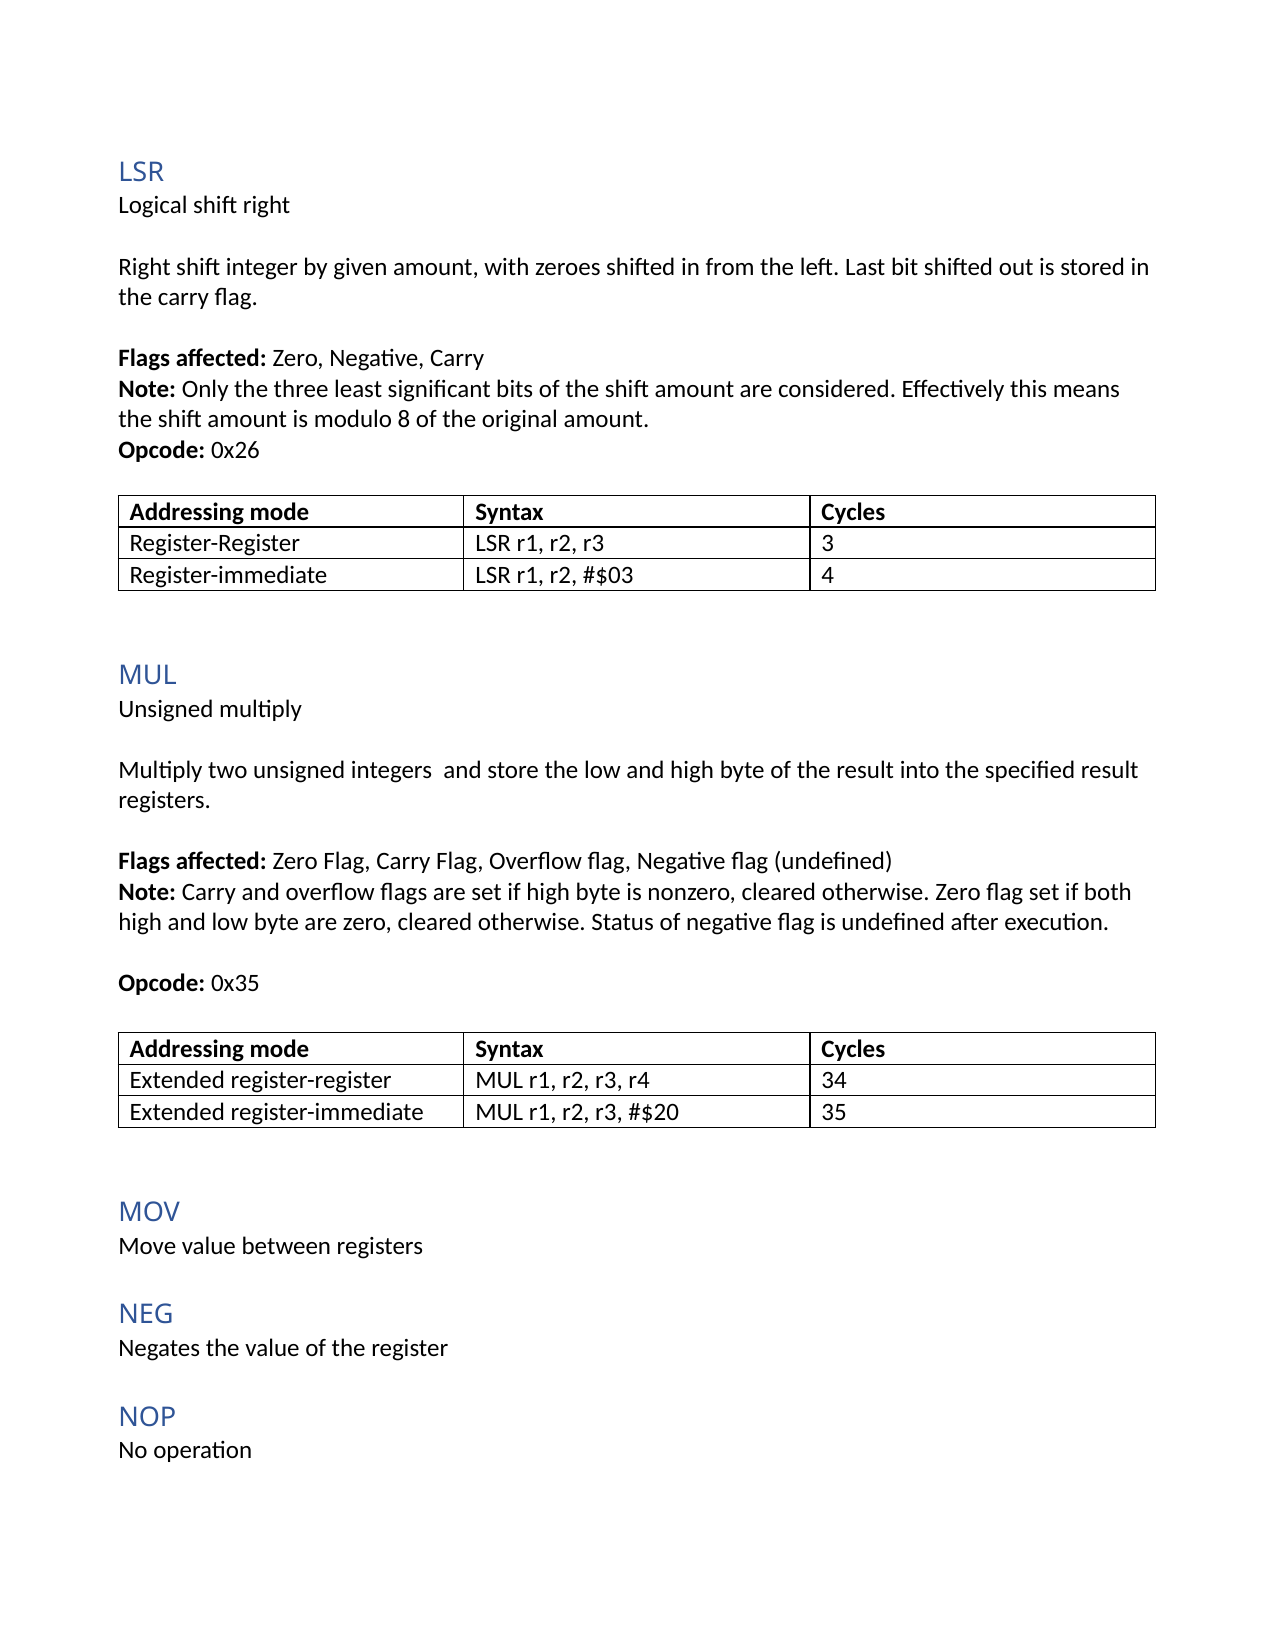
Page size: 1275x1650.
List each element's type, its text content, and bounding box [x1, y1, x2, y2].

table_cell 34 [811, 1065, 1155, 1095]
table_cell LSR r1, r2, #$03 [464, 559, 809, 589]
table_cell MUL r1, r2, r3, #$20 [464, 1096, 809, 1127]
table_cell Register-Register [119, 528, 463, 558]
table_cell Extended register-register [119, 1065, 463, 1095]
table_cell LSR r1, r2, r3 [464, 528, 809, 558]
table_header Syntax [464, 496, 809, 526]
table_header Addressing mode [119, 496, 463, 526]
table_cell Extended register-immediate [119, 1096, 463, 1127]
table_header Cycles [811, 496, 1155, 526]
text Right shift integer by given amount, with zeroes shifted in from the left. Last bit shifted out is stored in the carry flag. [118, 251, 1157, 312]
text Opcode: 0x26 [118, 434, 1157, 464]
table_cell MUL r1, r2, r3, r4 [464, 1065, 809, 1095]
subtitle NEG [118, 1295, 1157, 1332]
text Unsigned multiply [118, 693, 1157, 723]
subtitle LSR [118, 153, 1157, 190]
table_header Cycles [811, 1033, 1155, 1063]
text Move value between registers [118, 1230, 1157, 1260]
text Logical shift right [118, 190, 1157, 220]
text Flags affected: Zero, Negative, Carry [118, 342, 1157, 373]
subtitle MOV [118, 1193, 1157, 1230]
subtitle NOP [118, 1397, 1157, 1434]
text Negates the value of the register [118, 1332, 1157, 1362]
text Opcode: 0x35 [118, 967, 1157, 998]
table_cell 4 [811, 559, 1155, 589]
subtitle MUL [118, 656, 1157, 693]
text Note: Carry and overflow flags are set if high byte is nonzero, cleared otherwise. Zero flag set if both high and low byte are zero, cleared otherwise. Status of negative flag is undefined after execution. [118, 876, 1157, 937]
text No operation [118, 1434, 1157, 1464]
table_header Addressing mode [119, 1033, 463, 1063]
table_header Syntax [464, 1033, 809, 1063]
table_cell 3 [811, 528, 1155, 558]
text Multiply two unsigned integers and store the low and high byte of the result into the specified result registers. [118, 754, 1157, 815]
table_cell Register-immediate [119, 559, 463, 589]
table_cell 35 [811, 1096, 1155, 1127]
text Flags affected: Zero Flag, Carry Flag, Overflow flag, Negative flag (undefined) [118, 845, 1157, 876]
text Note: Only the three least significant bits of the shift amount are considered. Effectively this means the shift amount is modulo 8 of the original amount. [118, 373, 1157, 434]
